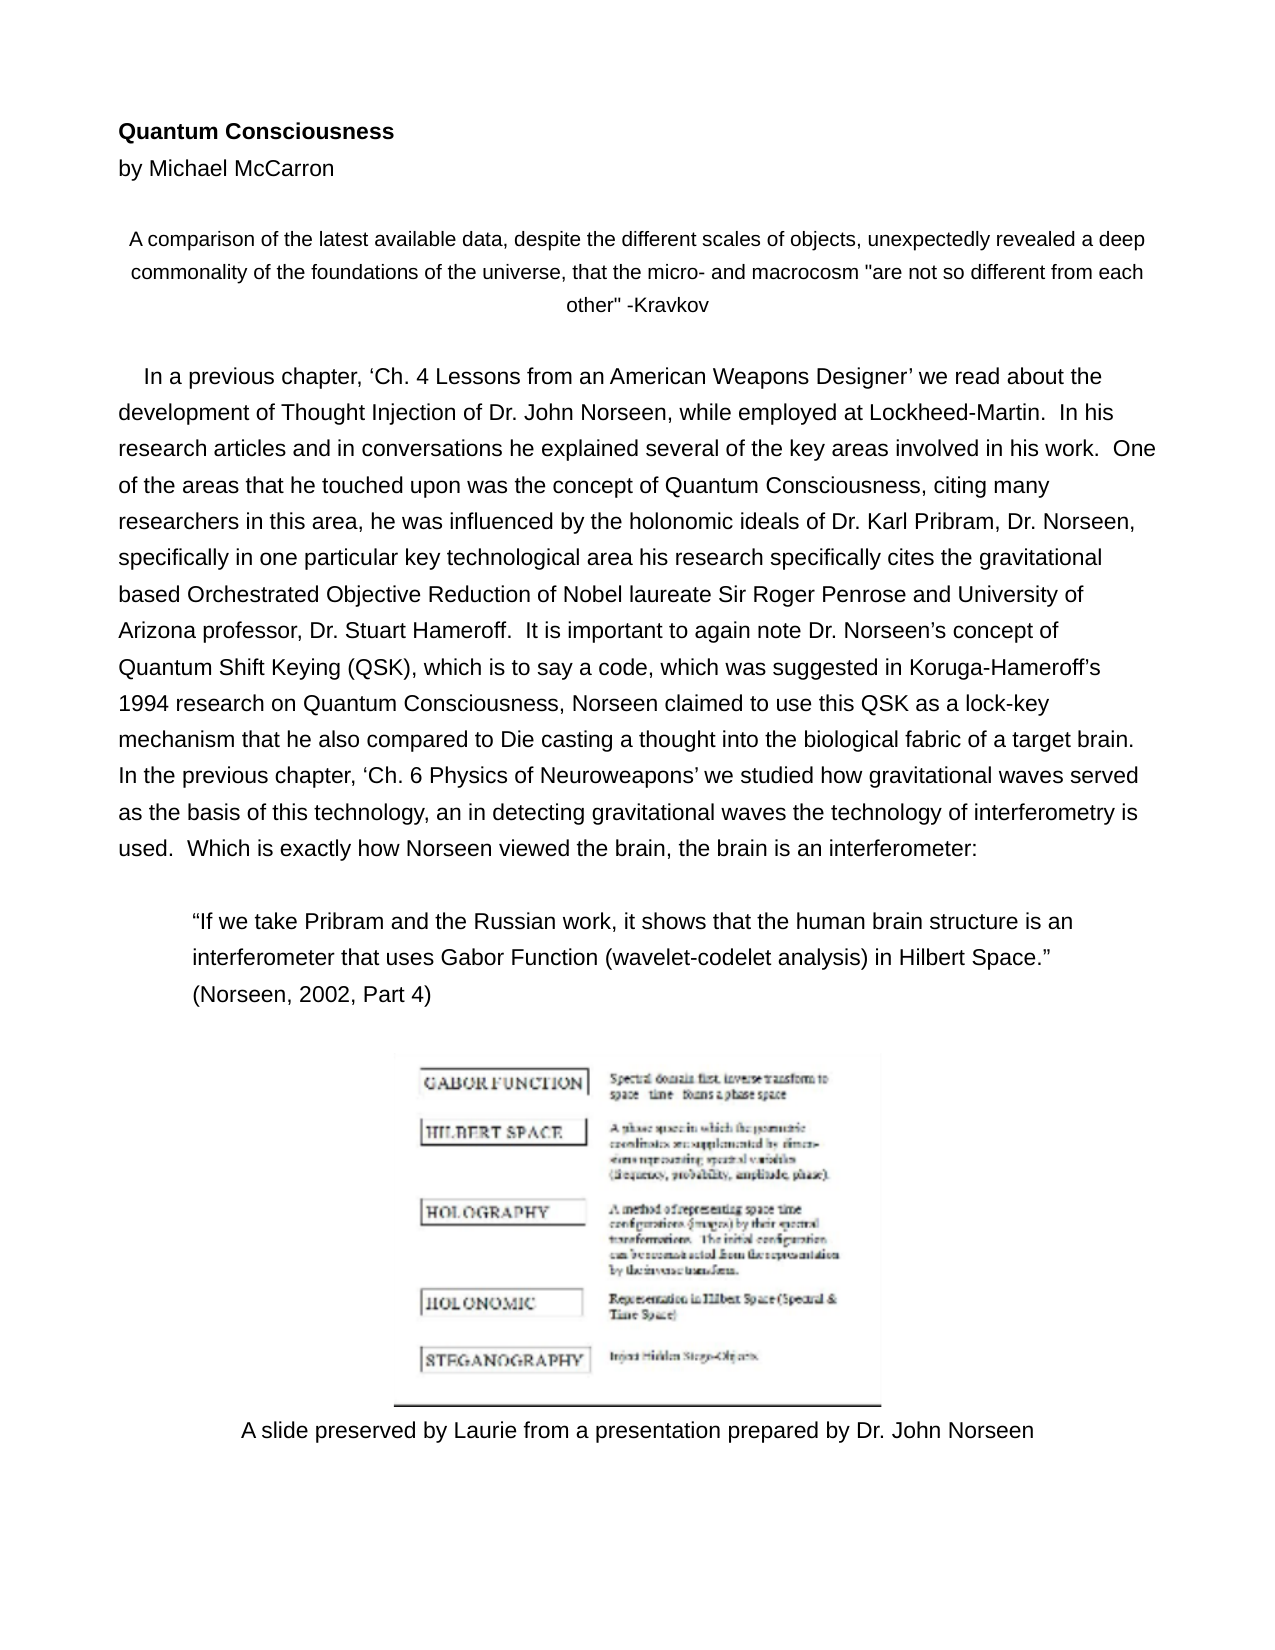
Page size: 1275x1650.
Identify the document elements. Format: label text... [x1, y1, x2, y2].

text Quantum Consciousness [118, 118, 1157, 144]
text A slide preserved by Laurie from a presentation prepared by Dr. John Norseen [118, 1407, 1157, 1443]
picture [393, 1053, 882, 1407]
text by Michael McCarron [118, 154, 1157, 181]
text “If we take Pribram and the Russian work, it shows that the human brain structure is an interferometer that uses Gabor Function (wavelet-codelet analysis) in Hilbert Space.” (Norseen, 2002, Part 4) [192, 908, 1157, 1007]
text A comparison of the latest available data, despite the different scales of objects, unexpectedly revealed a deep commonality of the foundations of the universe, that the micro- and macrocosm "are not so different from each other" -Kravkov [118, 227, 1157, 317]
text In a previous chapter, ‘Ch. 4 Lessons from an American Weapons Designer’ we read about the development of Thought Injection of Dr. John Norseen, while employed at Lockheed-Martin. In his research articles and in conversations he explained several of the key areas involved in his work. One of the areas that he touched upon was the concept of Quantum Consciousness, citing many researchers in this area, he was influenced by the holonomic ideals of Dr. Karl Pribram, Dr. Norseen, specifically in one particular key technological area his research specifically cites the gravitational based Orchestrated Objective Reduction of Nobel laureate Sir Roger Penrose and University of Arizona professor, Dr. Stuart Hameroff. It is important to again note Dr. Norseen’s concept of Quantum Shift Keying (QSK), which is to say a code, which was suggested in Koruga-Hameroff’s 1994 research on Quantum Consciousness, Norseen claimed to use this QSK as a lock-key mechanism that he also compared to Die casting a thought into the biological fabric of a target brain. In the previous chapter, ‘Ch. 6 Physics of Neuroweapons’ we studied how gravitational waves served as the basis of this technology, an in detecting gravitational waves the technology of interferometry is used. Which is exactly how Norseen viewed the brain, the brain is an interferometer: [118, 363, 1157, 862]
